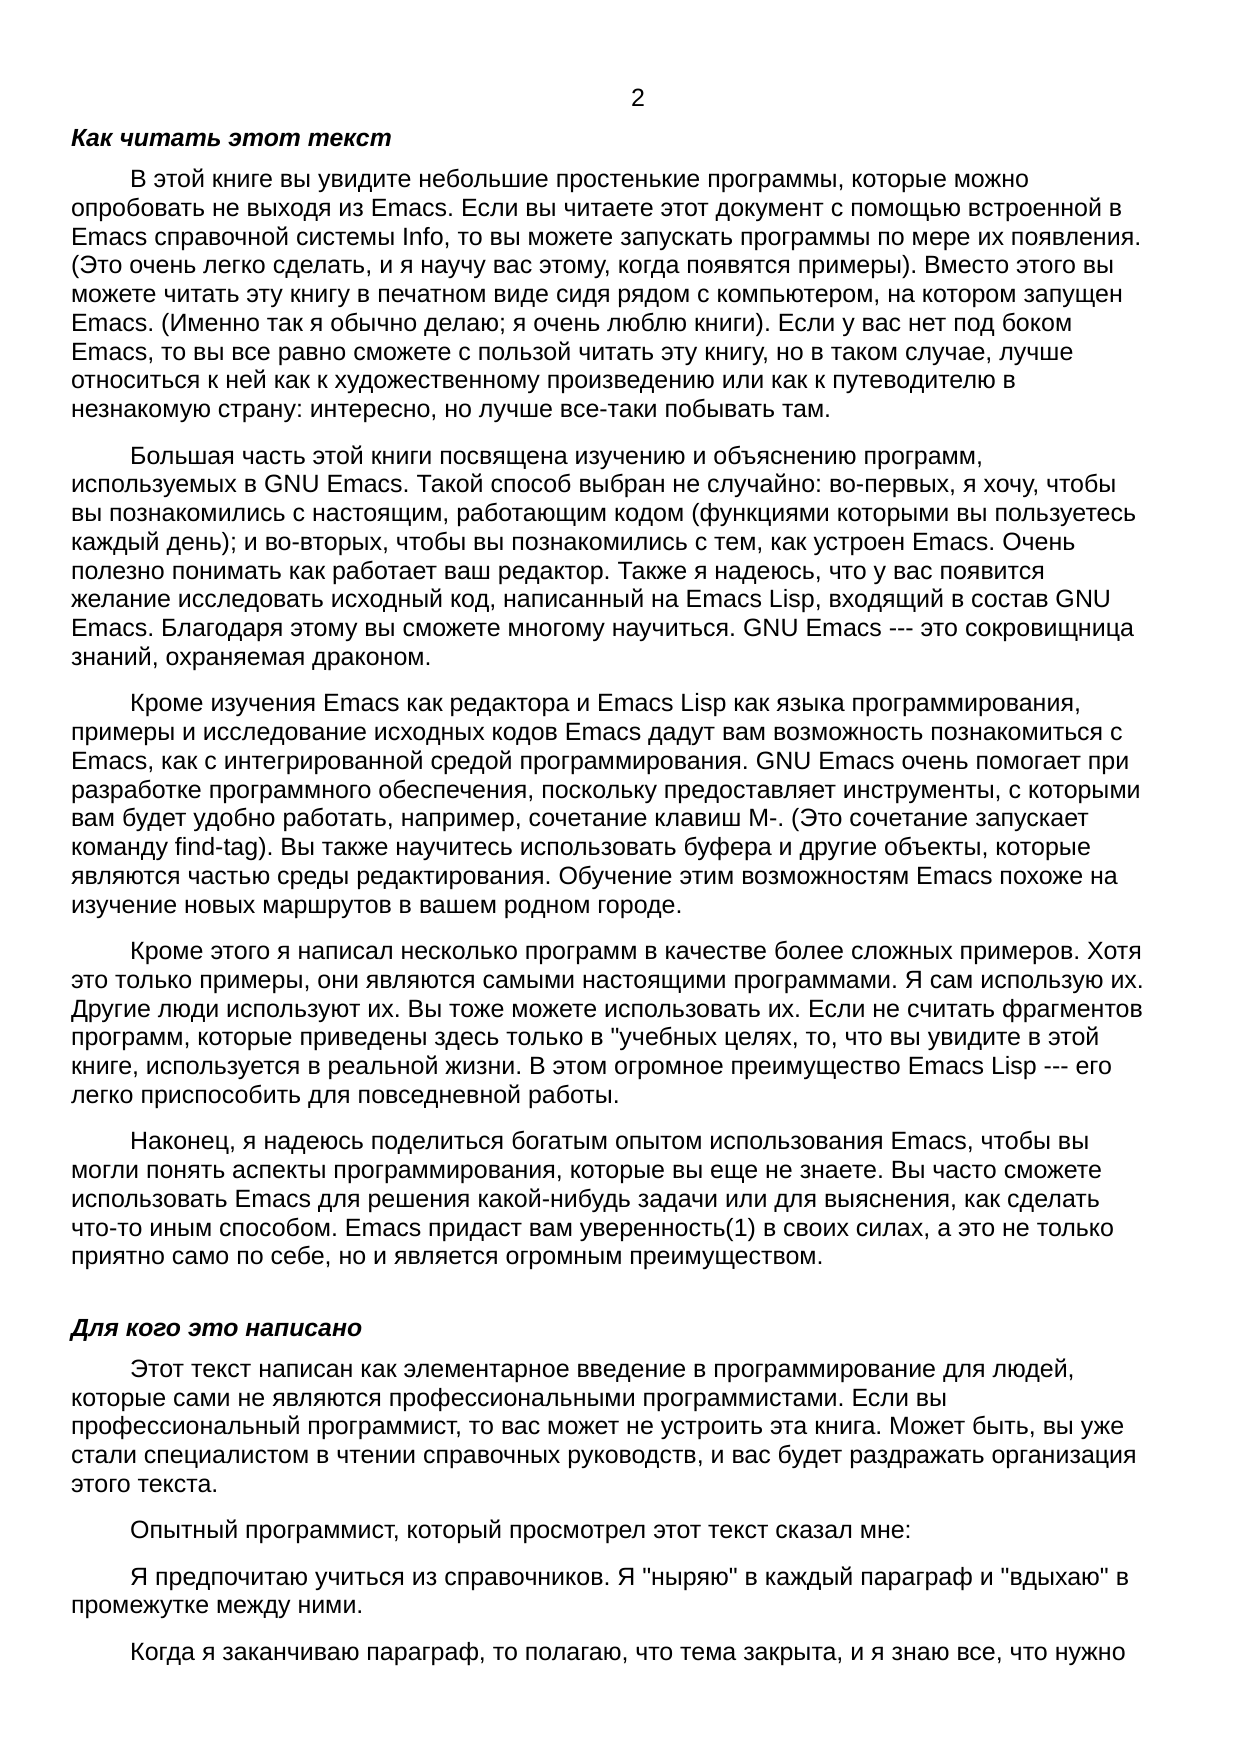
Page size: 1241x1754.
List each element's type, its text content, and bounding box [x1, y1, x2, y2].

text Когда я заканчиваю параграф, то полагаю, что тема закрыта, и я знаю все, что нужно [71, 1637, 1146, 1666]
subtitle Как читать этот текст [71, 123, 1146, 152]
text Кроме этого я написал несколько программ в качестве более сложных примеров. Хотя это только примеры, они являются самыми настоящими программами. Я сам использую их. Другие люди используют их. Вы тоже можете использовать их. Если не считать фрагментов программ, которые приведены здесь только в "учебных целях, то, что вы увидите в этой книге, используется в реальной жизни. В этом огромное преимущество Emacs Lisp --- его легко приспособить для повседневной работы. [71, 936, 1146, 1109]
text Кроме изучения Emacs как редактора и Emacs Lisp как языка программирования, примеры и исследование исходных кодов Emacs дадут вам возможность познакомиться с Emacs, как с интегрированной средой программирования. GNU Emacs очень помогает при разработке программного обеспечения, поскольку предоставляет инструменты, с которыми вам будет удобно работать, например, сочетание клавиш M-. (Это сочетание запускает команду find-tag). Вы также научитесь использовать буфера и другие объекты, которые являются частью среды редактирования. Обучение этим возможностям Emacs похоже на изучение новых маршрутов в вашем родном городе. [71, 688, 1146, 918]
text В этой книге вы увидите небольшие простенькие программы, которые можно опробовать не выходя из Emacs. Если вы читаете этот документ с помощью встроенной в Emacs справочной системы Info, то вы можете запускать программы по мере их появления. (Это очень легко сделать, и я научу вас этому, когда появятся примеры). Вместо этого вы можете читать эту книгу в печатном виде сидя рядом с компьютером, на котором запущен Emacs. (Именно так я обычно делаю; я очень люблю книги). Если у вас нет под боком Emacs, то вы все равно сможете с пользой читать эту книгу, но в таком случае, лучше относиться к ней как к художественному произведению или как к путеводителю в незнакомую страну: интересно, но лучше все-таки побывать там. [71, 164, 1146, 423]
text Этот текст написан как элементарное введение в программирование для людей, которые сами не являются профессиональными программистами. Если вы профессиональный программист, то вас может не устроить эта книга. Может быть, вы уже стали специалистом в чтении справочных руководств, и вас будет раздражать организация этого текста. [71, 1354, 1146, 1498]
text Опытный программист, который просмотрел этот текст сказал мне: [71, 1515, 1146, 1544]
text Я предпочитаю учиться из справочников. Я "ныряю" в каждый параграф и "вдыхаю" в промежутке между ними. [71, 1562, 1146, 1619]
text Наконец, я надеюсь поделиться богатым опытом использования Emacs, чтобы вы могли понять аспекты программирования, которые вы еще не знаете. Вы часто сможете использовать Emacs для решения какой-нибудь задачи или для выяснения, как сделать что-то иным способом. Emacs придаст вам уверенность(1) в своих силах, а это не только приятно само по себе, но и является огромным преимуществом. [71, 1126, 1146, 1270]
subtitle Для кого это написано [71, 1313, 1146, 1341]
text Большая часть этой книги посвящена изучению и объяснению программ, используемых в GNU Emacs. Такой способ выбран не случайно: во-первых, я хочу, чтобы вы познакомились с настоящим, работающим кодом (функциями которыми вы пользуетесь каждый день); и во-вторых, чтобы вы познакомились с тем, как устроен Emacs. Очень полезно понимать как работает ваш редактор. Также я надеюсь, что у вас появится желание исследовать исходный код, написанный на Emacs Lisp, входящий в состав GNU Emacs. Благодаря этому вы сможете многому научиться. GNU Emacs --- это сокровищница знаний, охраняемая драконом. [71, 441, 1146, 671]
